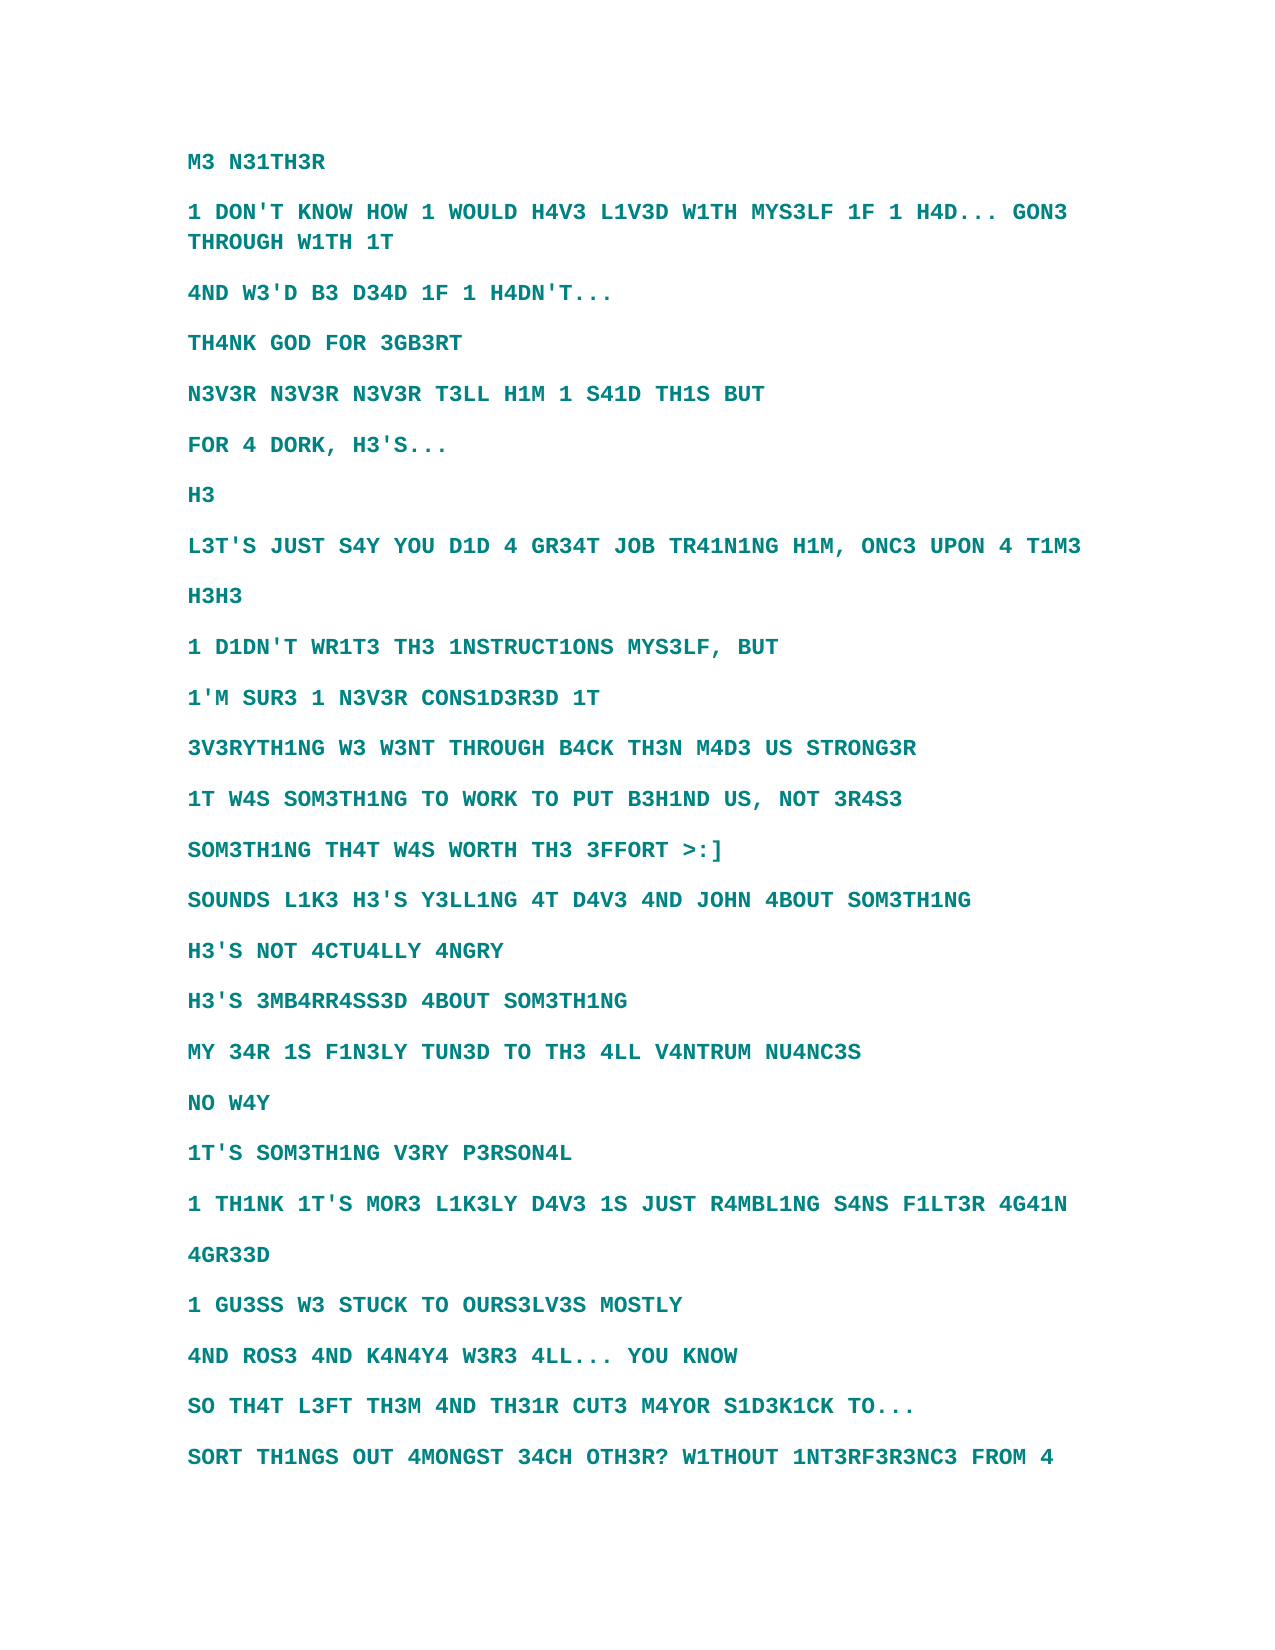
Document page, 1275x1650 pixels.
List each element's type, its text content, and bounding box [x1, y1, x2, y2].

text N3V3R N3V3R N3V3R T3LL H1M 1 S41D TH1S BUT [187, 382, 1087, 408]
text SOUNDS L1K3 H3'S Y3LL1NG 4T D4V3 4ND JOHN 4BOUT SOM3TH1NG [187, 888, 1087, 914]
text 3V3RYTH1NG W3 W3NT THROUGH B4CK TH3N M4D3 US STRONG3R [187, 737, 1087, 763]
text 1'M SUR3 1 N3V3R CONS1D3R3D 1T [187, 686, 1087, 712]
text SORT TH1NGS OUT 4MONGST 34CH OTH3R? W1THOUT 1NT3RF3R3NC3 FROM 4 [187, 1445, 1087, 1471]
text NO W4Y [187, 1091, 1087, 1117]
text 1 D1DN'T WR1T3 TH3 1NSTRUCT1ONS MYS3LF, BUT [187, 635, 1087, 661]
text H3'S NOT 4CTU4LLY 4NGRY [187, 939, 1087, 965]
text L3T'S JUST S4Y YOU D1D 4 GR34T JOB TR41N1NG H1M, ONC3 UPON 4 T1M3 [187, 534, 1087, 560]
text 1 GU3SS W3 STUCK TO OURS3LV3S MOSTLY [187, 1293, 1087, 1319]
text 1T W4S SOM3TH1NG TO WORK TO PUT B3H1ND US, NOT 3R4S3 [187, 787, 1087, 813]
text FOR 4 DORK, H3'S... [187, 433, 1087, 459]
text H3 [187, 483, 1087, 509]
text H3H3 [187, 585, 1087, 611]
text SO TH4T L3FT TH3M 4ND TH31R CUT3 M4YOR S1D3K1CK TO... [187, 1395, 1087, 1421]
text 1 DON'T KNOW HOW 1 WOULD H4V3 L1V3D W1TH MYS3LF 1F 1 H4D... GON3 THROUGH W1TH 1T [187, 201, 1087, 256]
text MY 34R 1S F1N3LY TUN3D TO TH3 4LL V4NTRUM NU4NC3S [187, 1040, 1087, 1066]
text M3 N31TH3R [187, 150, 1087, 176]
text 1 TH1NK 1T'S MOR3 L1K3LY D4V3 1S JUST R4MBL1NG S4NS F1LT3R 4G41N [187, 1192, 1087, 1218]
text 1T'S SOM3TH1NG V3RY P3RSON4L [187, 1142, 1087, 1168]
text 4GR33D [187, 1243, 1087, 1269]
text SOM3TH1NG TH4T W4S WORTH TH3 3FFORT >:] [187, 838, 1087, 864]
text H3'S 3MB4RR4SS3D 4BOUT SOM3TH1NG [187, 990, 1087, 1016]
text TH4NK GOD FOR 3GB3RT [187, 332, 1087, 358]
text 4ND ROS3 4ND K4N4Y4 W3R3 4LL... YOU KNOW [187, 1344, 1087, 1370]
text 4ND W3'D B3 D34D 1F 1 H4DN'T... [187, 281, 1087, 307]
